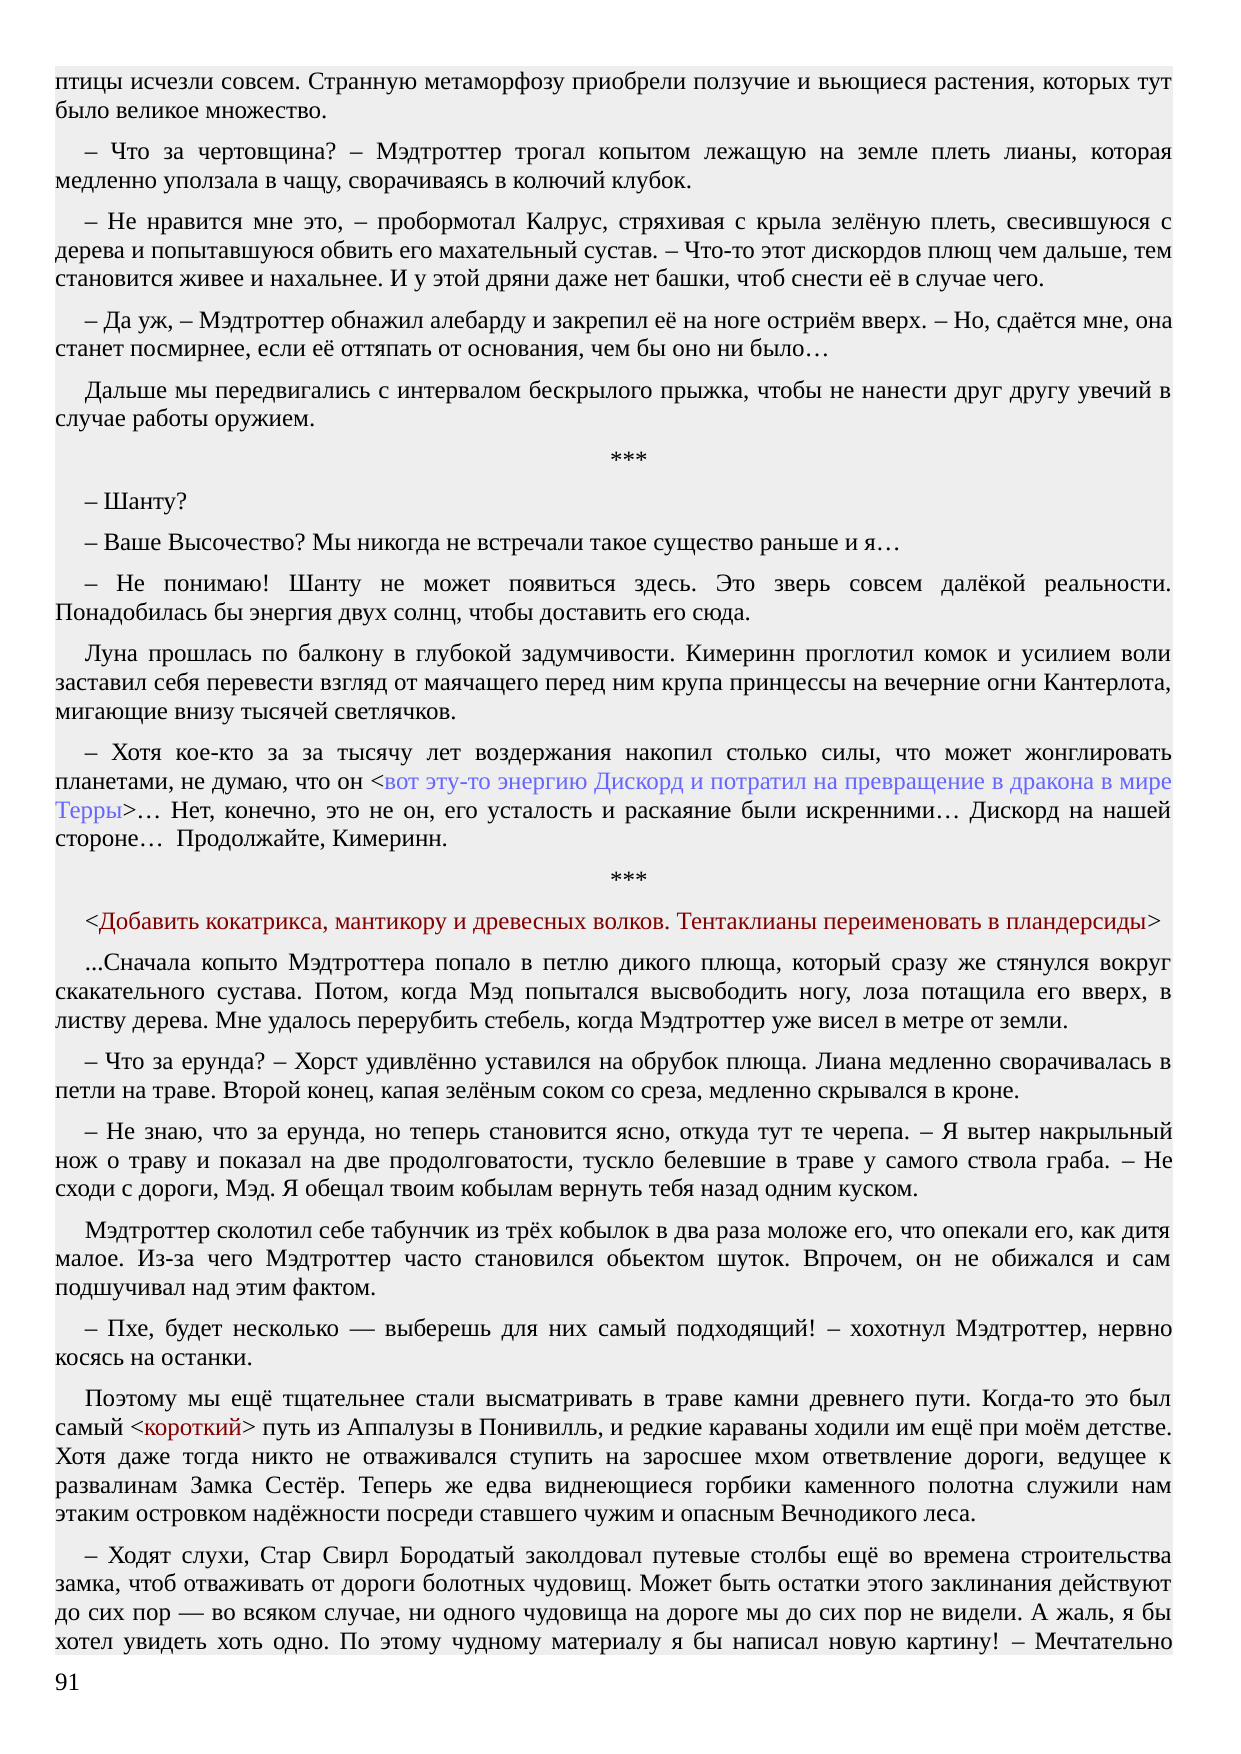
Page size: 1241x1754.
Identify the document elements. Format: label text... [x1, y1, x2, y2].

text – Не нравится мне это, – пробормотал Калрус, стряхивая с крыла зелёную плеть, свесившуюся с дерева и попытавшуюся обвить его махательный сустав. – Что-то этот дискордов плющ чем дальше, тем становится живее и нахальнее. И у этой дряни даже нет башки, чтоб снести её в случае чего. [55, 206, 1173, 292]
text – Что за ерунда? – Хорст удивлённо уставился на обрубок плюща. Лиана медленно сворачивалась в петли на траве. Второй конец, капая зелёным соком со среза, медленно скрывался в кроне. [55, 1046, 1173, 1103]
text ...Сначала копыто Мэдтроттера попало в петлю дикого плюща, который сразу же стянулся вокруг скакательного сустава. Потом, когда Мэд попытался высвободить ногу, лоза потащила его вверх, в листву дерева. Мне удалось перерубить стебель, когда Мэдтроттер уже висел в метре от земли. [55, 947, 1173, 1033]
text *** [55, 865, 1173, 893]
text *** [55, 445, 1173, 473]
text – Пхе, будет несколько — выберешь для них самый подходящий! – хохотнул Мэдтроттер, нервно косясь на останки. [55, 1313, 1173, 1371]
text <Добавить кокатрикса, мантикору и древесных волков. Тентаклианы переименовать в пландерсиды> [55, 906, 1173, 935]
text – Не понимаю! Шанту не может появиться здесь. Это зверь совсем далёкой реальности. Понадобилась бы энергия двух солнц, чтобы доставить его сюда. [55, 568, 1173, 626]
text – Что за чертовщина? – Мэдтроттер трогал копытом лежащую на земле плеть лианы, которая медленно уползала в чащу, сворачиваясь в колючий клубок. [55, 136, 1173, 193]
text Поэтому мы ещё тщательнее стали высматривать в траве камни древнего пути. Когда-то это был самый <короткий> путь из Аппалузы в Понивилль, и редкие караваны ходили им ещё при моём детстве. Хотя даже тогда никто не отваживался ступить на заросшее мхом ответвление дороги, ведущее к развалинам Замка Сестёр. Теперь же едва виднеющиеся горбики каменного полотна служили нам этаким островком надёжности посреди ставшего чужим и опасным Вечнодикого леса. [55, 1383, 1173, 1527]
text – Шанту? [55, 486, 1173, 515]
text Луна прошлась по балкону в глубокой задумчивости. Кимеринн проглотил комок и усилием воли заставил себя перевести взгляд от маячащего перед ним крупа принцессы на вечерние огни Кантерлота, мигающие внизу тысячей светлячков. [55, 638, 1173, 725]
text – Не знаю, что за ерунда, но теперь становится ясно, откуда тут те черепа. – Я вытер накрыльный нож о траву и показал на две продолговатости, тускло белевшие в траве у самого ствола граба. – Не сходи с дороги, Мэд. Я обещал твоим кобылам вернуть тебя назад одним куском. [55, 1116, 1173, 1202]
text – Хотя кое-кто за за тысячу лет воздержания накопил столько силы, что может жонглировать планетами, не думаю, что он <вот эту-то энергию Дискорд и потратил на превращение в дракона в мире Терры>… Нет, конечно, это не он, его усталость и раскаяние были искренними… Дискорд на нашей стороне… Продолжайте, Кимеринн. [55, 737, 1173, 852]
text Дальше мы передвигались с интервалом бескрылого прыжка, чтобы не нанести друг другу увечий в случае работы оружием. [55, 375, 1173, 432]
text – Да уж, – Мэдтроттер обнажил алебарду и закрепил её на ноге остриём вверх. – Но, сдаётся мне, она станет посмирнее, если её оттяпать от основания, чем бы оно ни было… [55, 305, 1173, 362]
text – Ваше Высочество? Мы никогда не встречали такое существо раньше и я… [55, 527, 1173, 556]
text птицы исчезли совсем. Странную метаморфозу приобрели ползучие и вьющиеся растения, которых тут было великое множество. [55, 66, 1173, 123]
text – Ходят слухи, Стар Cвирл Бородатый заколдовал путевые столбы ещё во времена строительства замка, чтоб отваживать от дороги болотных чудовищ. Может быть остатки этого заклинания действуют до сих пор — во всяком случае, ни одного чудовища на дороге мы до сих пор не видели. А жаль, я бы хотел увидеть хоть одно. По этому чудному материалу я бы написал новую картину! – Мечтательно [55, 1540, 1173, 1655]
text Мэдтроттер сколотил себе табунчик из трёх кобылок в два раза моложе его, что опекали его, как дитя малое. Из-за чего Мэдтроттер часто становился обьектом шуток. Впрочем, он не обижался и сам подшучивал над этим фактом. [55, 1215, 1173, 1301]
